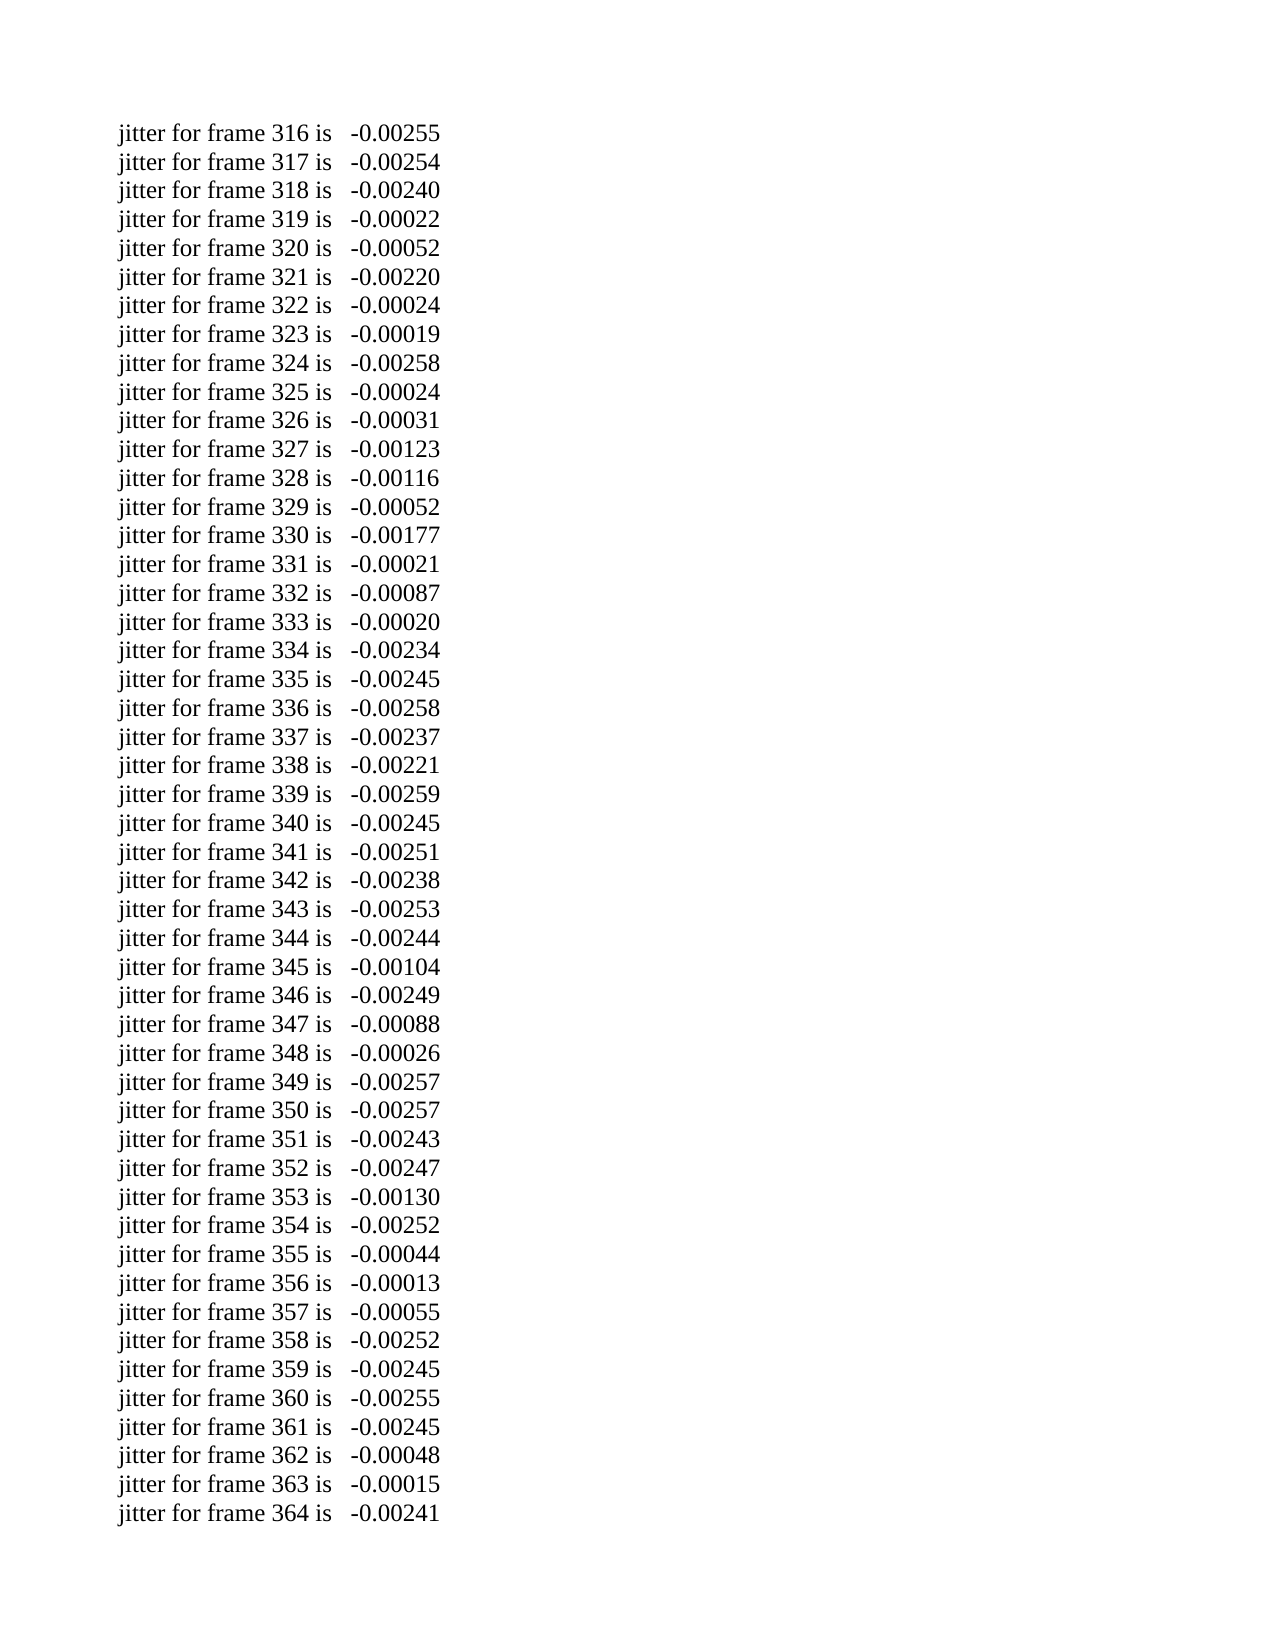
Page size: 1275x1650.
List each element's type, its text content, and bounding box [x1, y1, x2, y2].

text jitter for frame 335 is -0.00245 [118, 664, 1157, 693]
text jitter for frame 316 is -0.00255 [118, 118, 1157, 147]
text jitter for frame 321 is -0.00220 [118, 262, 1157, 291]
text jitter for frame 358 is -0.00252 [118, 1326, 1157, 1354]
text jitter for frame 337 is -0.00237 [118, 722, 1157, 751]
text jitter for frame 319 is -0.00022 [118, 204, 1157, 233]
text jitter for frame 343 is -0.00253 [118, 894, 1157, 923]
text jitter for frame 342 is -0.00238 [118, 866, 1157, 894]
text jitter for frame 339 is -0.00259 [118, 779, 1157, 808]
text jitter for frame 360 is -0.00255 [118, 1383, 1157, 1412]
text jitter for frame 332 is -0.00087 [118, 578, 1157, 607]
text jitter for frame 322 is -0.00024 [118, 291, 1157, 319]
text jitter for frame 327 is -0.00123 [118, 434, 1157, 463]
text jitter for frame 336 is -0.00258 [118, 693, 1157, 722]
text jitter for frame 359 is -0.00245 [118, 1354, 1157, 1383]
text jitter for frame 317 is -0.00254 [118, 147, 1157, 176]
text jitter for frame 361 is -0.00245 [118, 1412, 1157, 1441]
text jitter for frame 329 is -0.00052 [118, 492, 1157, 521]
text jitter for frame 356 is -0.00013 [118, 1268, 1157, 1297]
text jitter for frame 333 is -0.00020 [118, 607, 1157, 636]
text jitter for frame 338 is -0.00221 [118, 751, 1157, 779]
text jitter for frame 318 is -0.00240 [118, 176, 1157, 204]
text jitter for frame 323 is -0.00019 [118, 319, 1157, 348]
text jitter for frame 330 is -0.00177 [118, 521, 1157, 549]
text jitter for frame 341 is -0.00251 [118, 837, 1157, 866]
text jitter for frame 347 is -0.00088 [118, 1009, 1157, 1038]
text jitter for frame 362 is -0.00048 [118, 1441, 1157, 1469]
text jitter for frame 324 is -0.00258 [118, 348, 1157, 377]
text jitter for frame 348 is -0.00026 [118, 1038, 1157, 1067]
text jitter for frame 328 is -0.00116 [118, 463, 1157, 492]
text jitter for frame 320 is -0.00052 [118, 233, 1157, 262]
text jitter for frame 353 is -0.00130 [118, 1182, 1157, 1211]
text jitter for frame 344 is -0.00244 [118, 923, 1157, 952]
text jitter for frame 326 is -0.00031 [118, 406, 1157, 434]
text jitter for frame 364 is -0.00241 [118, 1498, 1157, 1527]
text jitter for frame 340 is -0.00245 [118, 808, 1157, 837]
text jitter for frame 354 is -0.00252 [118, 1211, 1157, 1239]
text jitter for frame 352 is -0.00247 [118, 1153, 1157, 1182]
text jitter for frame 331 is -0.00021 [118, 549, 1157, 578]
text jitter for frame 325 is -0.00024 [118, 377, 1157, 406]
text jitter for frame 346 is -0.00249 [118, 981, 1157, 1009]
text jitter for frame 349 is -0.00257 [118, 1067, 1157, 1096]
text jitter for frame 350 is -0.00257 [118, 1096, 1157, 1124]
text jitter for frame 345 is -0.00104 [118, 952, 1157, 981]
text jitter for frame 357 is -0.00055 [118, 1297, 1157, 1326]
text jitter for frame 363 is -0.00015 [118, 1469, 1157, 1498]
text jitter for frame 334 is -0.00234 [118, 636, 1157, 664]
text jitter for frame 351 is -0.00243 [118, 1124, 1157, 1153]
text jitter for frame 355 is -0.00044 [118, 1239, 1157, 1268]
